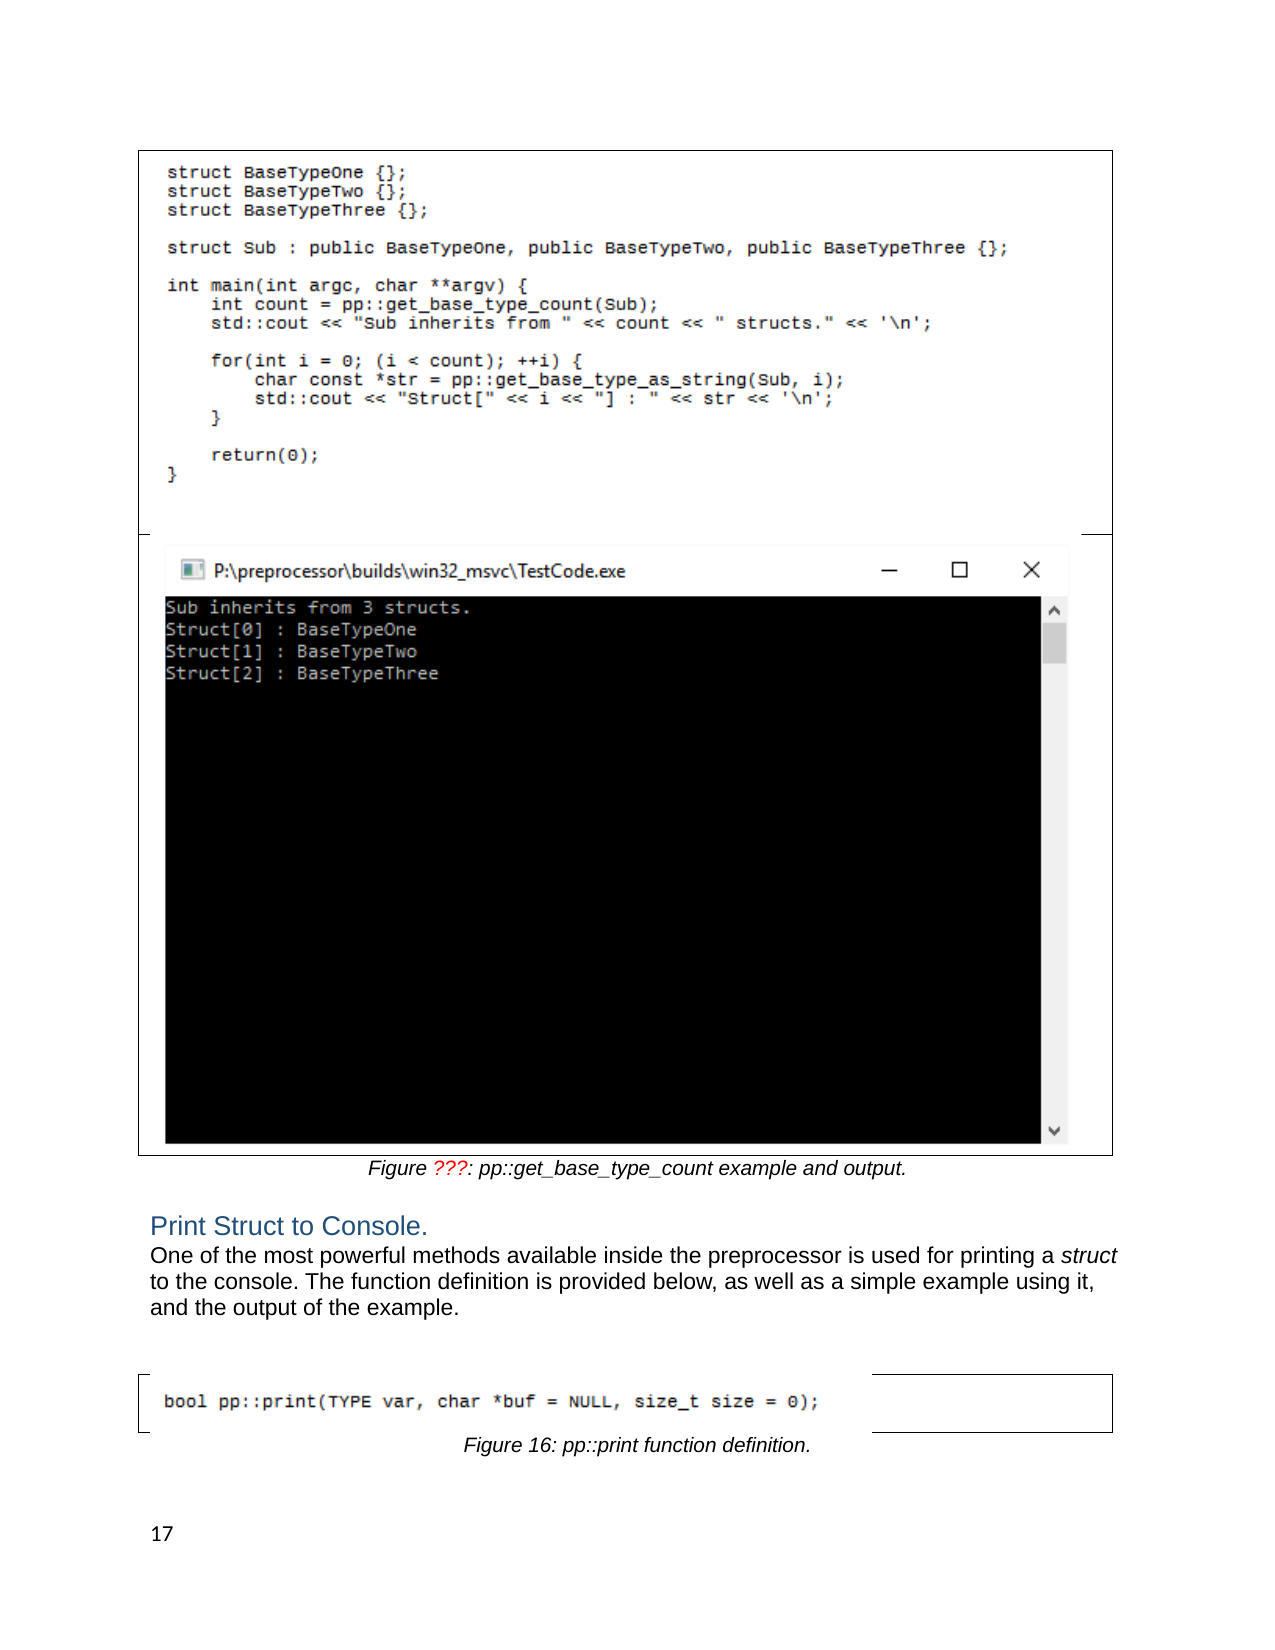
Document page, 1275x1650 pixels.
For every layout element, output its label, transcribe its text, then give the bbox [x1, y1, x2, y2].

picture [150, 151, 1016, 508]
text Figure 16: pp::print function definition. [150, 1433, 1125, 1457]
picture [150, 1374, 872, 1433]
table_header [139, 1375, 150, 1432]
text Figure ???: pp::get_base_type_count example and output. [150, 1156, 1125, 1180]
picture [150, 534, 1082, 1155]
subtitle Print Struct to Console. [150, 1210, 1125, 1242]
table_cell [1082, 535, 1112, 1155]
table_header [139, 151, 1112, 534]
table_cell [139, 535, 150, 1155]
table_header [872, 1375, 1112, 1432]
text One of the most powerful methods available inside the preprocessor is used for printing a struct to the console. The function definition is provided below, as well as a simple example using it, and the output of the example. [150, 1242, 1125, 1321]
